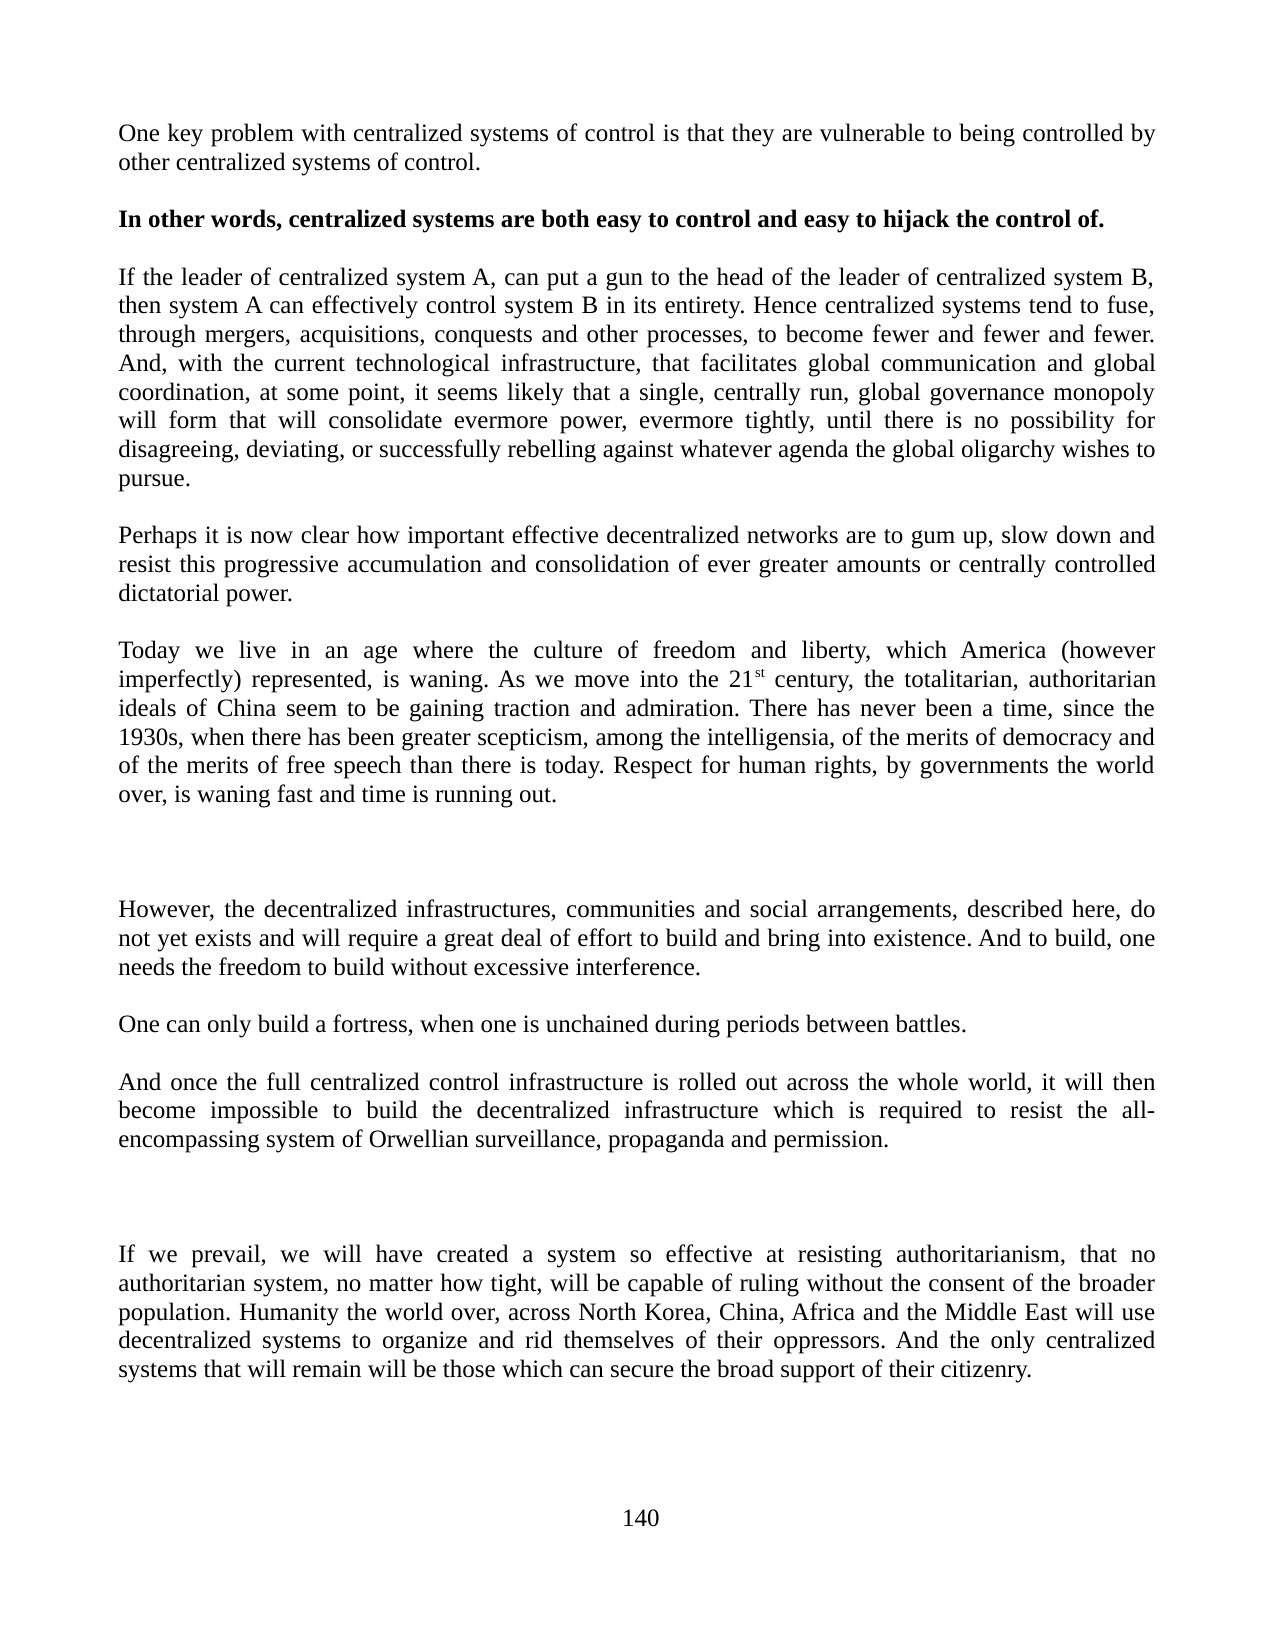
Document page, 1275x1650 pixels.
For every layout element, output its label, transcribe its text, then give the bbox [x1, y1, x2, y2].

text And once the full centralized control infrastructure is rolled out across the whole world, it will then become impossible to build the decentralized infrastructure which is required to resist the all-encompassing system of Orwellian surveillance, propaganda and permission. [118, 1067, 1157, 1153]
text One can only build a fortress, when one is unchained during periods between battles. [118, 1009, 1157, 1038]
text Today we live in an age where the culture of freedom and liberty, which America (however imperfectly) represented, is waning. As we move into the 21st century, the totalitarian, authoritarian ideals of China seem to be gaining traction and admiration. There has never been a time, since the 1930s, when there has been greater scepticism, among the intelligensia, of the merits of democracy and of the merits of free speech than there is today. Respect for human rights, by governments the world over, is waning fast and time is running out. [118, 636, 1157, 808]
text One key problem with centralized systems of control is that they are vulnerable to being controlled by other centralized systems of control. [118, 118, 1157, 176]
text Perhaps it is now clear how important effective decentralized networks are to gum up, slow down and resist this progressive accumulation and consolidation of ever greater amounts or centrally controlled dictatorial power. [118, 521, 1157, 607]
text If the leader of centralized system A, can put a gun to the head of the leader of centralized system B, then system A can effectively control system B in its entirety. Hence centralized systems tend to fuse, through mergers, acquisitions, conquests and other processes, to become fewer and fewer and fewer. And, with the current technological infrastructure, that facilitates global communication and global coordination, at some point, it seems likely that a single, centrally run, global governance monopoly will form that will consolidate evermore power, evermore tightly, until there is no possibility for disagreeing, deviating, or successfully rebelling against whatever agenda the global oligarchy wishes to pursue. [118, 262, 1157, 492]
text If we prevail, we will have created a system so effective at resisting authoritarianism, that no authoritarian system, no matter how tight, will be capable of ruling without the consent of the broader population. Humanity the world over, across North Korea, China, Africa and the Middle East will use decentralized systems to organize and rid themselves of their oppressors. And the only centralized systems that will remain will be those which can secure the broad support of their citizenry. [118, 1239, 1157, 1383]
text In other words, centralized systems are both easy to control and easy to hijack the control of. [118, 204, 1157, 233]
text However, the decentralized infrastructures, communities and social arrangements, described here, do not yet exists and will require a great deal of effort to build and bring into existence. And to build, one needs the freedom to build without excessive interference. [118, 894, 1157, 981]
